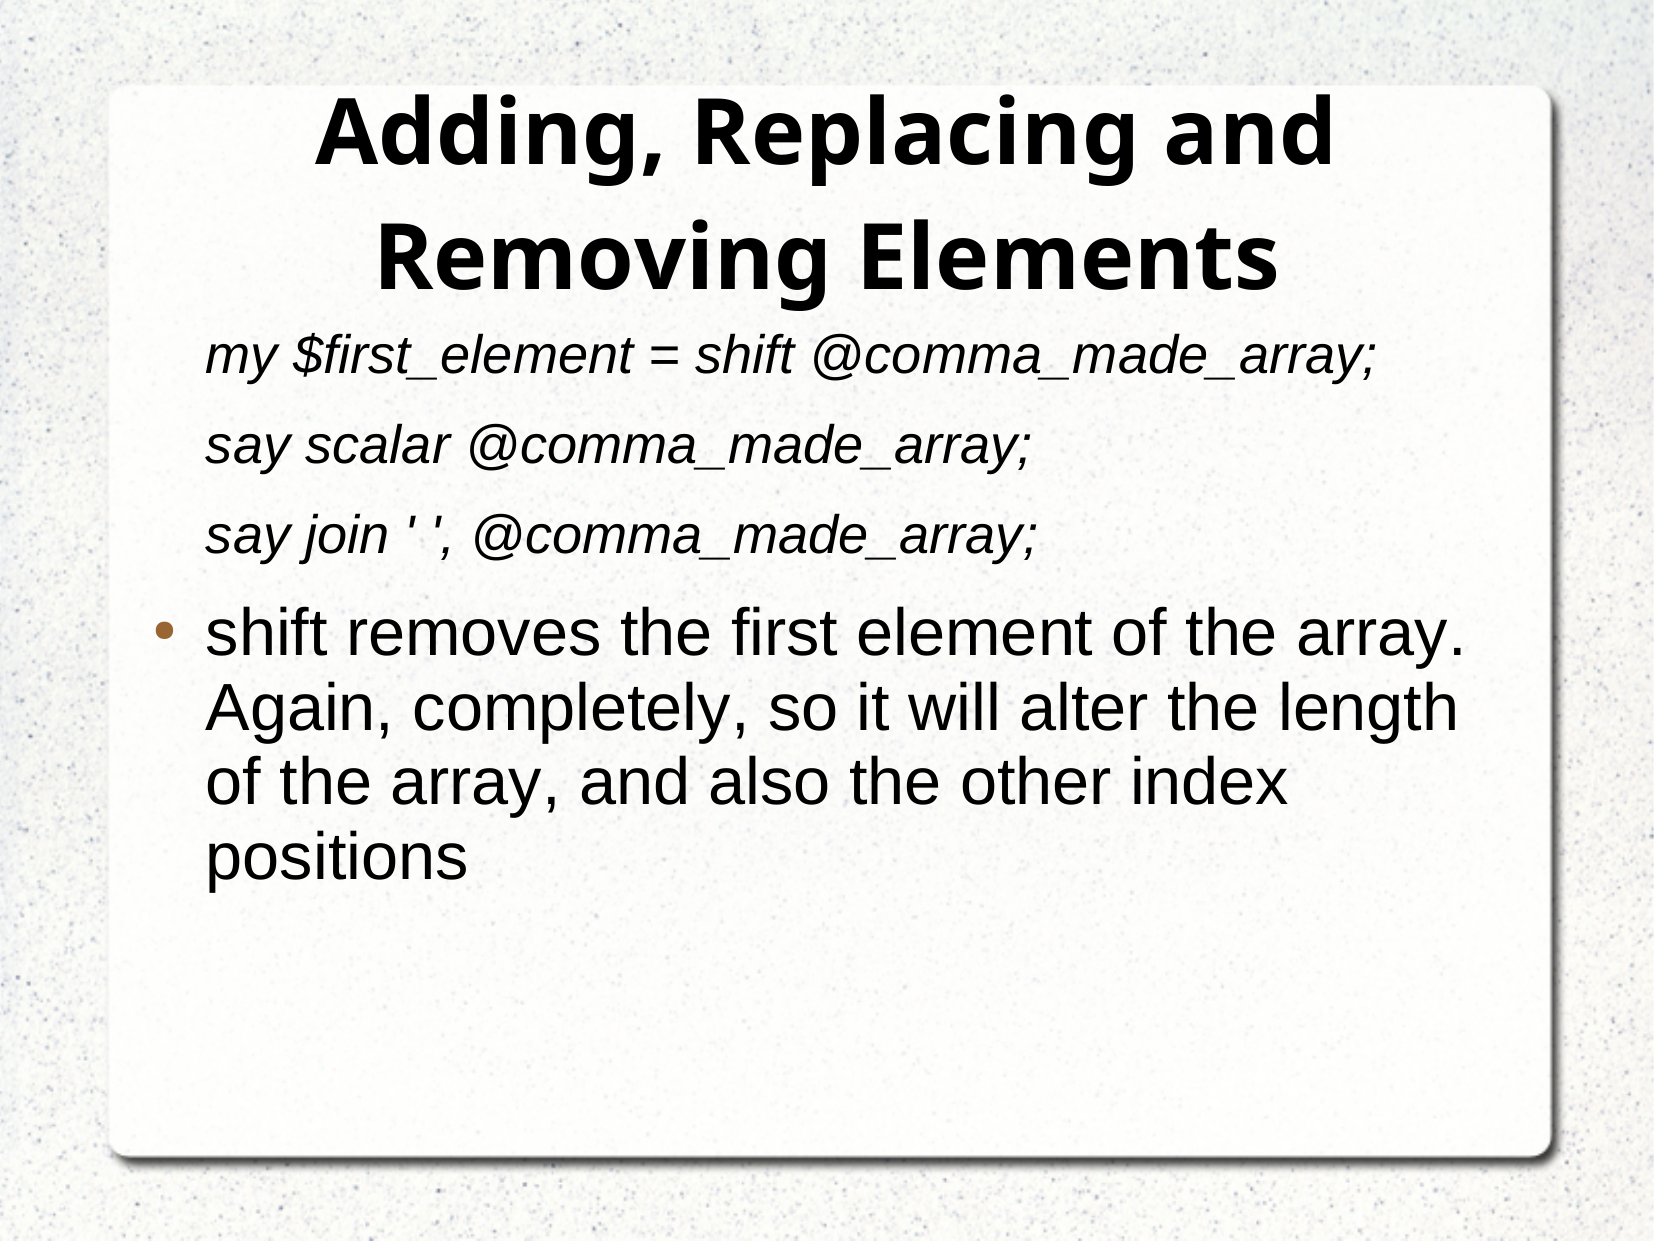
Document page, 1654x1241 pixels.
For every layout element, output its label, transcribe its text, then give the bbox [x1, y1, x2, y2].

picture [0, 0, 1654, 1241]
list my $first_element = shift @comma_made_array; say scalar @comma_made_array; say join ' ', @comma_made_array; shift removes the first element of the array. Again, completely, so it will alter the length of the array, and also the other index positions [135, 324, 1523, 1063]
title Adding, Replacing and Removing Elements [118, 80, 1536, 304]
